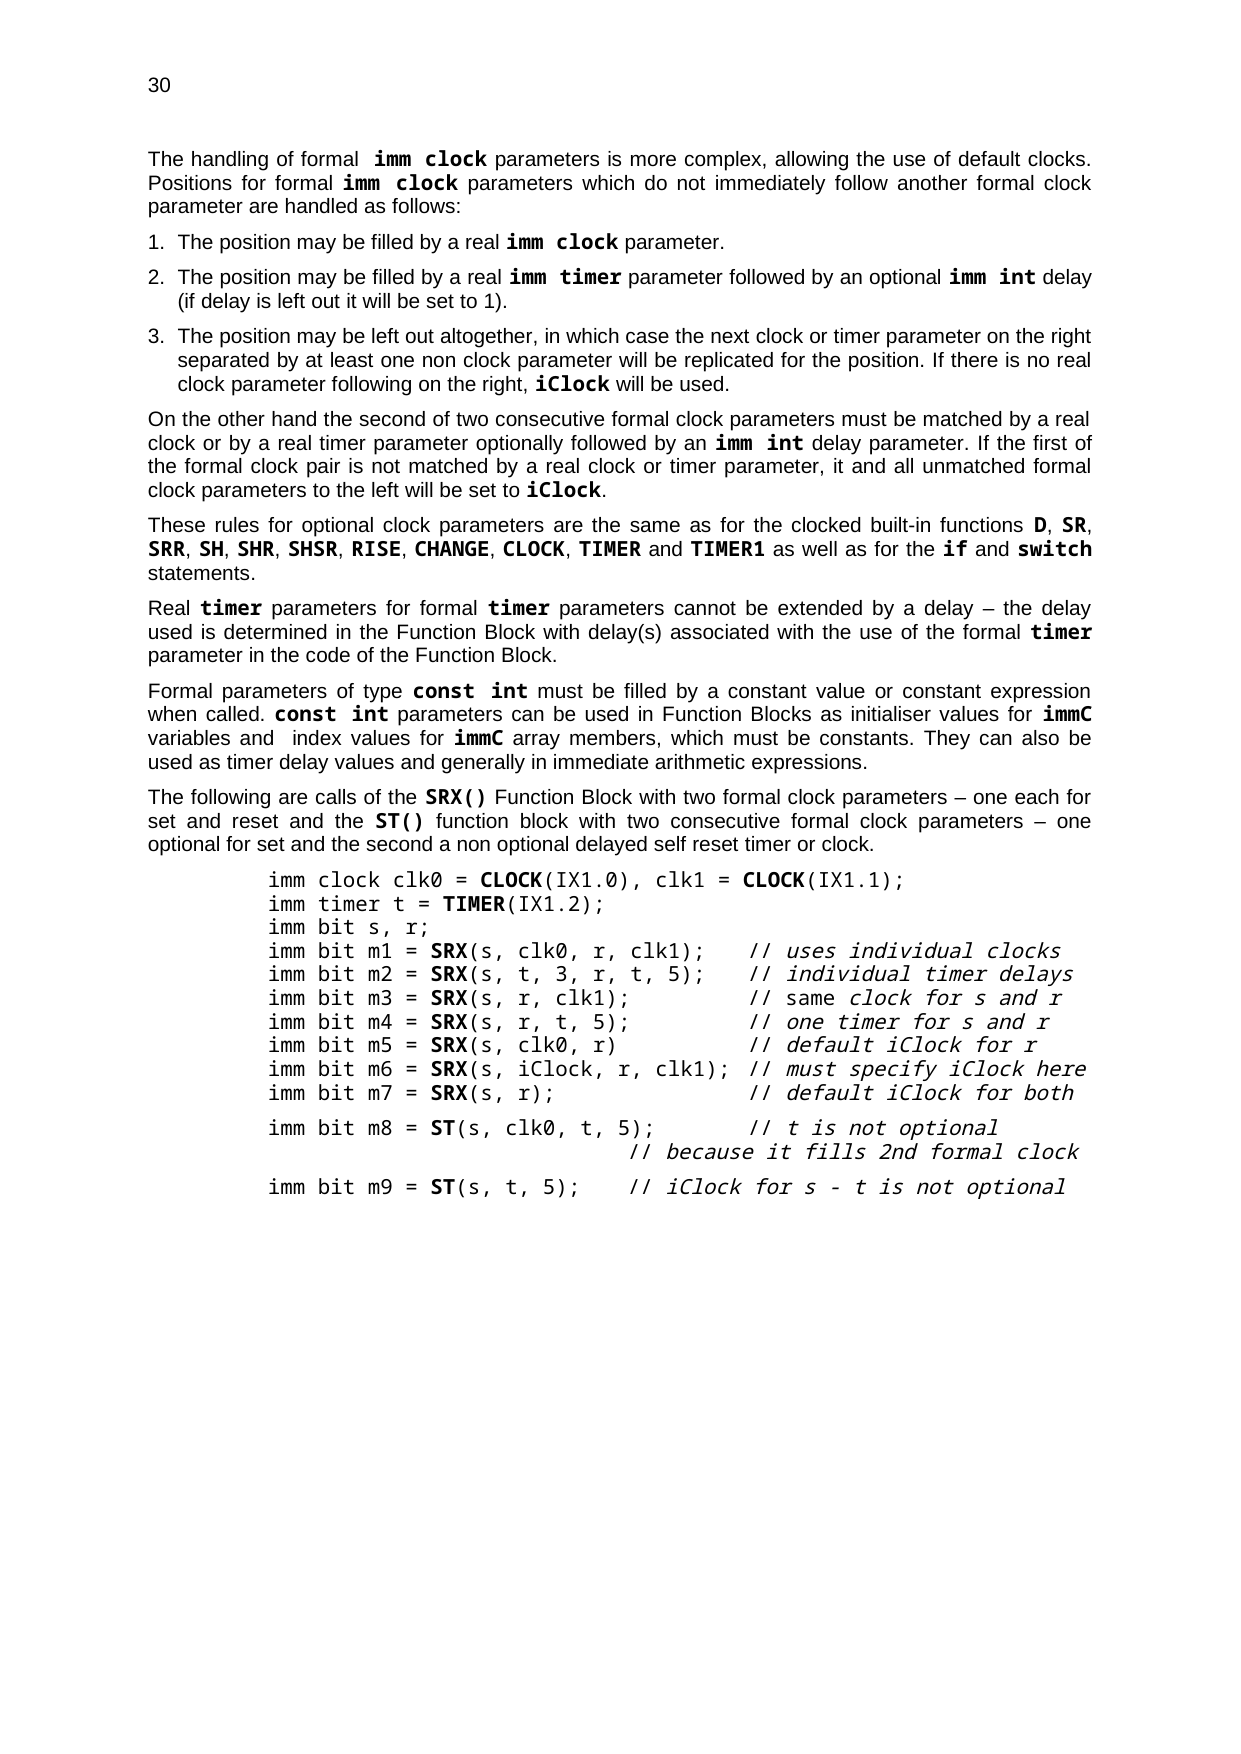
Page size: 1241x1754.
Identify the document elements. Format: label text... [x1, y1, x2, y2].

text imm bit m8 = ST(s, clk0, t, 5); // t is not optional // because it fills 2nd formal clock [268, 1117, 1092, 1164]
text On the other hand the second of two consecutive formal clock parameters must be matched by a real clock or by a real timer parameter optionally followed by an imm int delay parameter. If the first of the formal clock pair is not matched by a real clock or timer parameter, it and all unmatched formal clock parameters to the left will be set to iClock. [148, 408, 1092, 502]
list The position may be filled by a real imm timer parameter followed by an optional imm int delay (if delay is left out it will be set to 1). [148, 266, 1092, 313]
text The handling of formal imm clock parameters is more complex, allowing the use of default clocks. Positions for formal imm clock parameters which do not immediately follow another formal clock parameter are handled as follows: [148, 148, 1092, 219]
text Formal parameters of type const int must be filled by a constant value or constant expression when called. const int parameters can be used in Function Blocks as initialiser values for immC variables and index values for immC array members, which must be constants. They can also be used as timer delay values and generally in immediate arithmetic expressions. [148, 679, 1092, 774]
list The position may be filled by a real imm clock parameter. [148, 230, 1092, 254]
text imm bit m9 = ST(s, t, 5); // iClock for s - t is not optional [268, 1176, 1092, 1199]
text imm clock clk0 = CLOCK(IX1.0), clk1 = CLOCK(IX1.1); imm timer t = TIMER(IX1.2); imm bit s, r; imm bit m1 = SRX(s, clk0, r, clk1); // uses individual clocks imm bit m2 = SRX(s, t, 3, r, t, 5); // individual timer delays imm bit m3 = SRX(s, r, clk1); // same clock for s and r imm bit m4 = SRX(s, r, t, 5); // one timer for s and r imm bit m5 = SRX(s, clk0, r) // default iClock for r imm bit m6 = SRX(s, iClock, r, clk1); // must specify iClock here imm bit m7 = SRX(s, r); // default iClock for both [268, 868, 1092, 1105]
text The following are calls of the SRX() Function Block with two formal clock parameters – one each for set and reset and the ST() function block with two consecutive formal clock parameters – one optional for set and the second a non optional delayed self reset timer or clock. [148, 786, 1092, 857]
list The position may be left out altogether, in which case the next clock or timer parameter on the right separated by at least one non clock parameter will be replicated for the position. If there is no real clock parameter following on the right, iClock will be used. [148, 325, 1092, 396]
text Real timer parameters for formal timer parameters cannot be extended by a delay – the delay used is determined in the Function Block with delay(s) associated with the use of the formal timer parameter in the code of the Function Block. [148, 597, 1092, 668]
text These rules for optional clock parameters are the same as for the clocked built-in functions D, SR, SRR, SH, SHR, SHSR, RISE, CHANGE, CLOCK, TIMER and TIMER1 as well as for the if and switch statements. [148, 514, 1092, 585]
